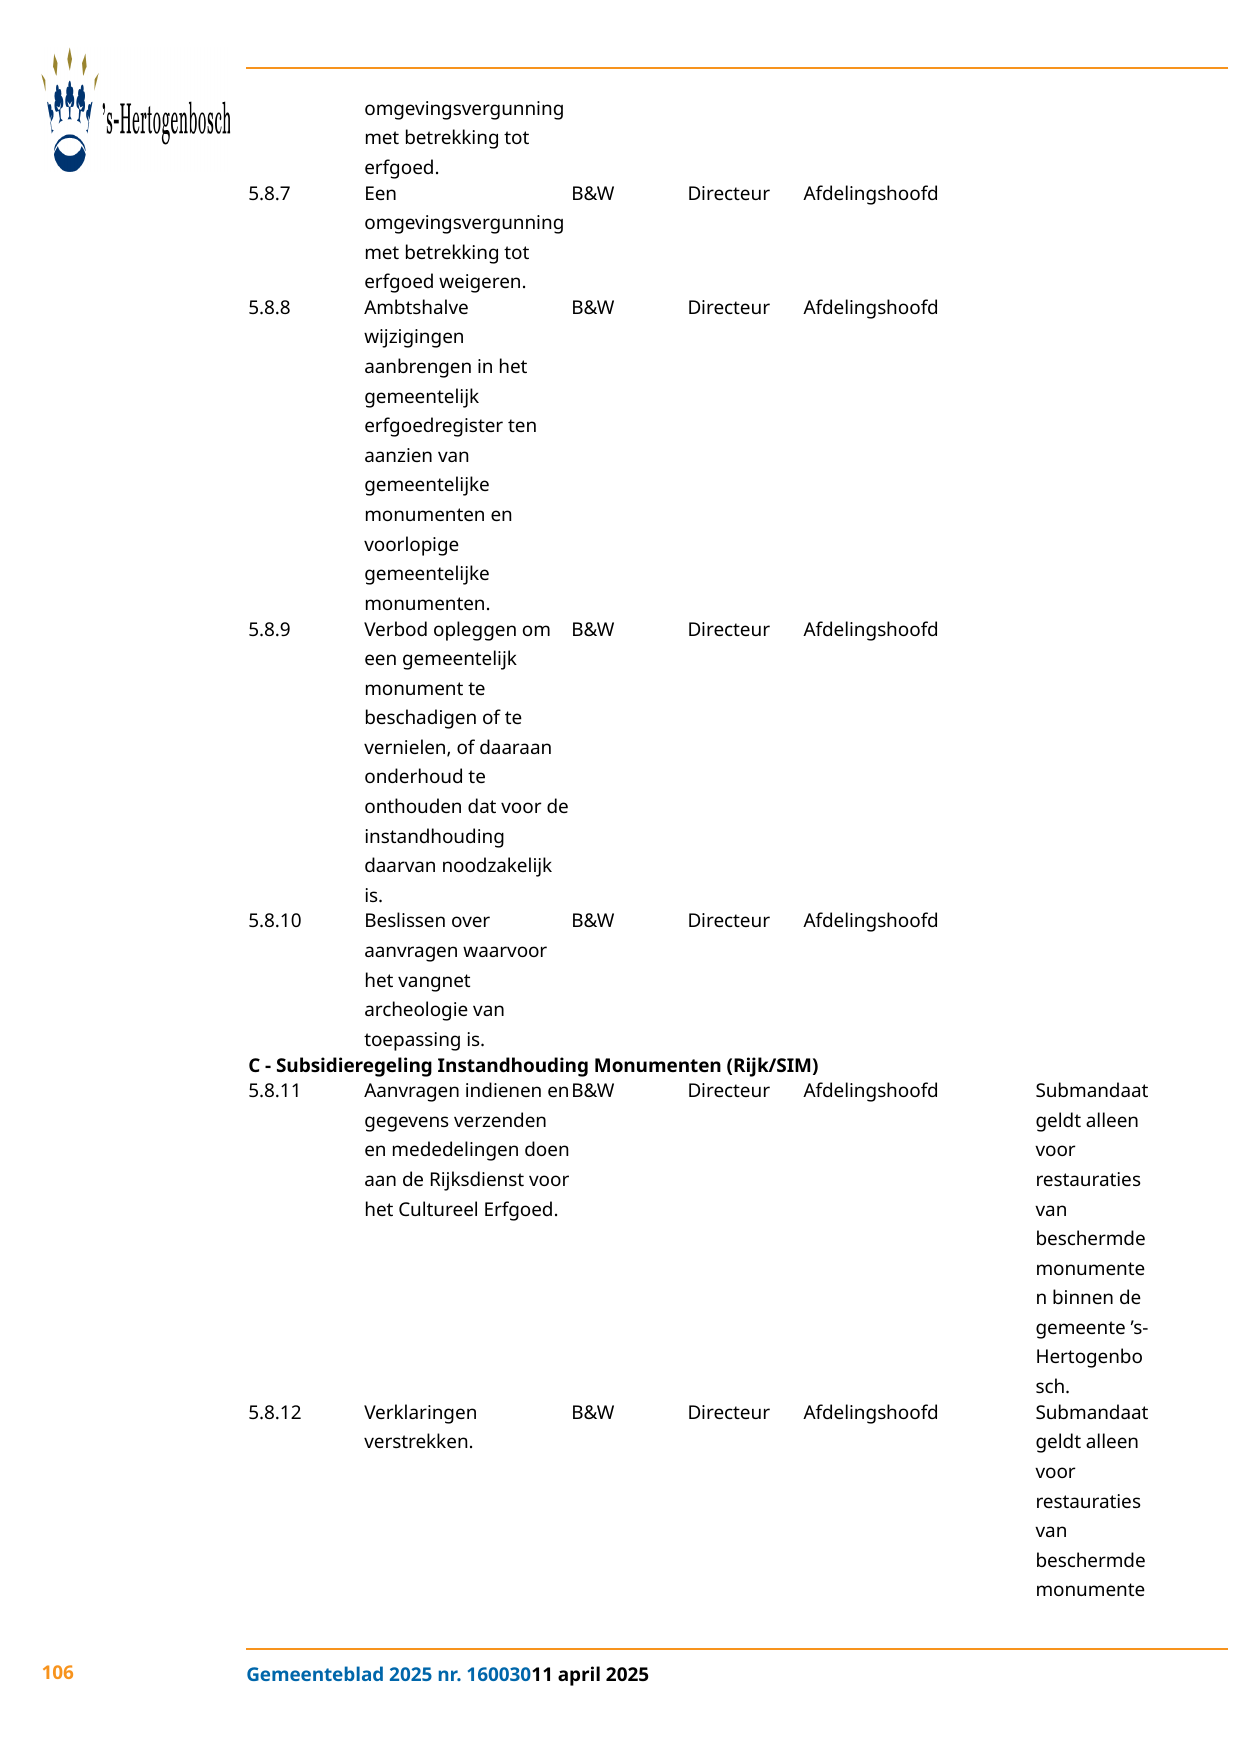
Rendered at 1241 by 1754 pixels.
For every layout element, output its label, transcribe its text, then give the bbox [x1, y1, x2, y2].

table_cell 5.8.7 [248, 180, 364, 294]
table_cell Submandaat geldt alleen voor restauraties van beschermde monumenten binnen de gemeente ’s-Hertogenbosch. [1035, 1078, 1152, 1399]
table_cell B&W [571, 616, 687, 908]
table_cell [687, 95, 803, 180]
table_cell 5.8.8 [248, 294, 364, 616]
table_cell [1035, 95, 1152, 180]
table_cell Directeur [687, 908, 803, 1052]
table_cell omgevingsvergunning met betrekking tot erfgoed. [364, 95, 571, 180]
table_cell 5.8.9 [248, 616, 364, 908]
table_cell B&W [571, 1399, 687, 1602]
table_cell [1035, 180, 1152, 294]
table_cell Afdelingshoofd [803, 616, 1035, 908]
table_cell Verklaringen verstrekken. [364, 1399, 571, 1602]
table_cell 5.8.11 [248, 1078, 364, 1399]
table_cell [1035, 294, 1152, 616]
table_cell B&W [571, 1078, 687, 1399]
table_cell [1035, 616, 1152, 908]
table_cell Een omgevingsvergunning met betrekking tot erfgoed weigeren. [364, 180, 571, 294]
table_cell Directeur [687, 180, 803, 294]
table_cell Directeur [687, 616, 803, 908]
table_cell Submandaat geldt alleen voor restauraties van beschermde monumente [1035, 1399, 1152, 1602]
table_cell [248, 95, 364, 180]
table_cell B&W [571, 180, 687, 294]
table_cell Aanvragen indienen en gegevens verzenden en mededelingen doen aan de Rijksdienst voor het Cultureel Erfgoed. [364, 1078, 571, 1399]
table_cell [803, 95, 1035, 180]
table_cell Afdelingshoofd [803, 1399, 1035, 1602]
table_cell Afdelingshoofd [803, 1078, 1035, 1399]
table_cell B&W [571, 294, 687, 616]
table_cell Afdelingshoofd [803, 294, 1035, 616]
table_cell Directeur [687, 1399, 803, 1602]
table_cell 5.8.12 [248, 1399, 364, 1602]
picture [41, 47, 231, 172]
table_cell Ambtshalve wijzigingen aanbrengen in het gemeentelijk erfgoedregister ten aanzien van gemeentelijke monumenten en voorlopige gemeentelijke monumenten. [364, 294, 571, 616]
table_cell [571, 95, 687, 180]
table_cell Afdelingshoofd [803, 908, 1035, 1052]
table_cell Directeur [687, 294, 803, 616]
table_cell Beslissen over aanvragen waarvoor het vangnet archeologie van toepassing is. [364, 908, 571, 1052]
table_cell [1035, 908, 1152, 1052]
table_cell Directeur [687, 1078, 803, 1399]
table_cell Verbod opleggen om een gemeentelijk monument te beschadigen of te vernielen, of daaraan onderhoud te onthouden dat voor de instandhouding daarvan noodzakelijk is. [364, 616, 571, 908]
table_cell B&W [571, 908, 687, 1052]
table_cell C - Subsidieregeling Instandhouding Monumenten (Rijk/SIM) [248, 1052, 1152, 1077]
table_cell 5.8.10 [248, 908, 364, 1052]
table_cell Afdelingshoofd [803, 180, 1035, 294]
